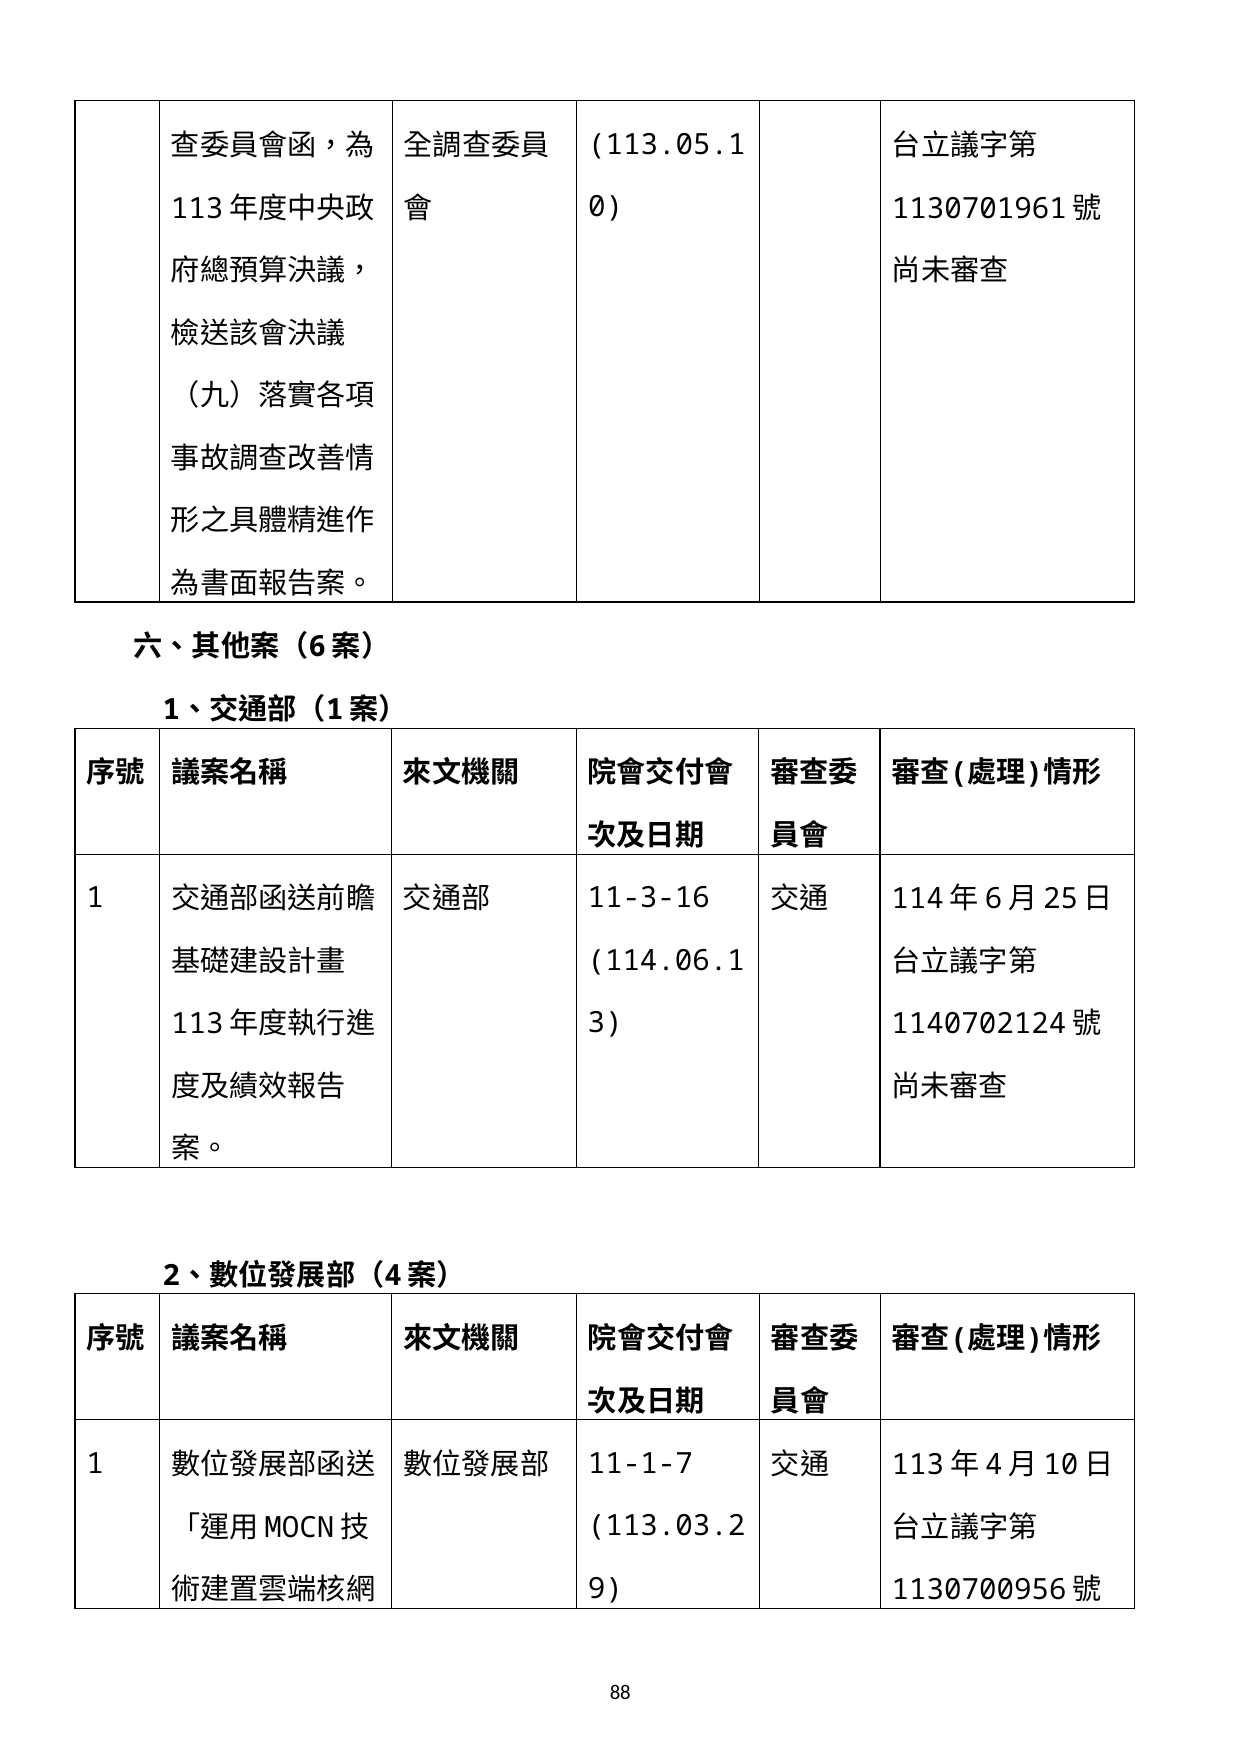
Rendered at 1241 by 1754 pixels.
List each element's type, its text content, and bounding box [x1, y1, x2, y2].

table_cell 114年6月25日 台立議字第1140702124號 尚未審查 [881, 855, 1134, 1167]
table_cell 1 [76, 1420, 159, 1608]
text 六、其他案（6案） [75, 602, 1165, 665]
table_cell 交通 [759, 855, 879, 1167]
table_cell 台立議字第1130701961號 尚未審查 [881, 101, 1134, 601]
table_cell 數位發展部 [392, 1420, 576, 1608]
table_cell 數位發展部函送「運用MOCN技術建置雲端核網 [160, 1420, 391, 1608]
table_header 來文機關 [392, 729, 576, 853]
table_cell (113.05.10) [577, 101, 759, 601]
table_cell 查委員會函，為113年度中央政府總預算決議，檢送該會決議（九）落實各項事故調查改善情形之具體精進作為書面報告案。 [160, 101, 392, 601]
text 2、數位發展部（4案） [75, 1231, 1165, 1293]
table_cell 113年4月10日 台立議字第1130700956號 [881, 1420, 1134, 1608]
table_header 審查委員會 [760, 1294, 880, 1419]
table_cell 1 [76, 855, 159, 1167]
text 1、交通部（1案） [75, 665, 1165, 727]
table_cell 交通部函送前瞻基礎建設計畫113年度執行進度及績效報告案。 [160, 855, 391, 1167]
table_header 審查委員會 [759, 729, 879, 853]
table_cell 交通 [760, 1420, 880, 1608]
table_cell [76, 101, 159, 601]
table_header 序號 [76, 1294, 159, 1419]
table_cell 交通部 [392, 855, 576, 1167]
table_header 院會交付會次及日期 [577, 1294, 759, 1419]
table_cell 11-3-16 (114.06.13) [577, 855, 758, 1167]
table_header 來文機關 [392, 1294, 576, 1419]
table_cell [760, 101, 880, 601]
table_header 議案名稱 [160, 1294, 391, 1419]
table_header 審查(處理)情形 [881, 729, 1134, 853]
table_header 議案名稱 [160, 729, 391, 853]
table_header 審查(處理)情形 [881, 1294, 1134, 1419]
table_cell 全調查委員會 [393, 101, 576, 601]
table_header 序號 [76, 729, 159, 853]
table_header 院會交付會次及日期 [577, 729, 758, 853]
table_cell 11-1-7 (113.03.29) [577, 1420, 759, 1608]
